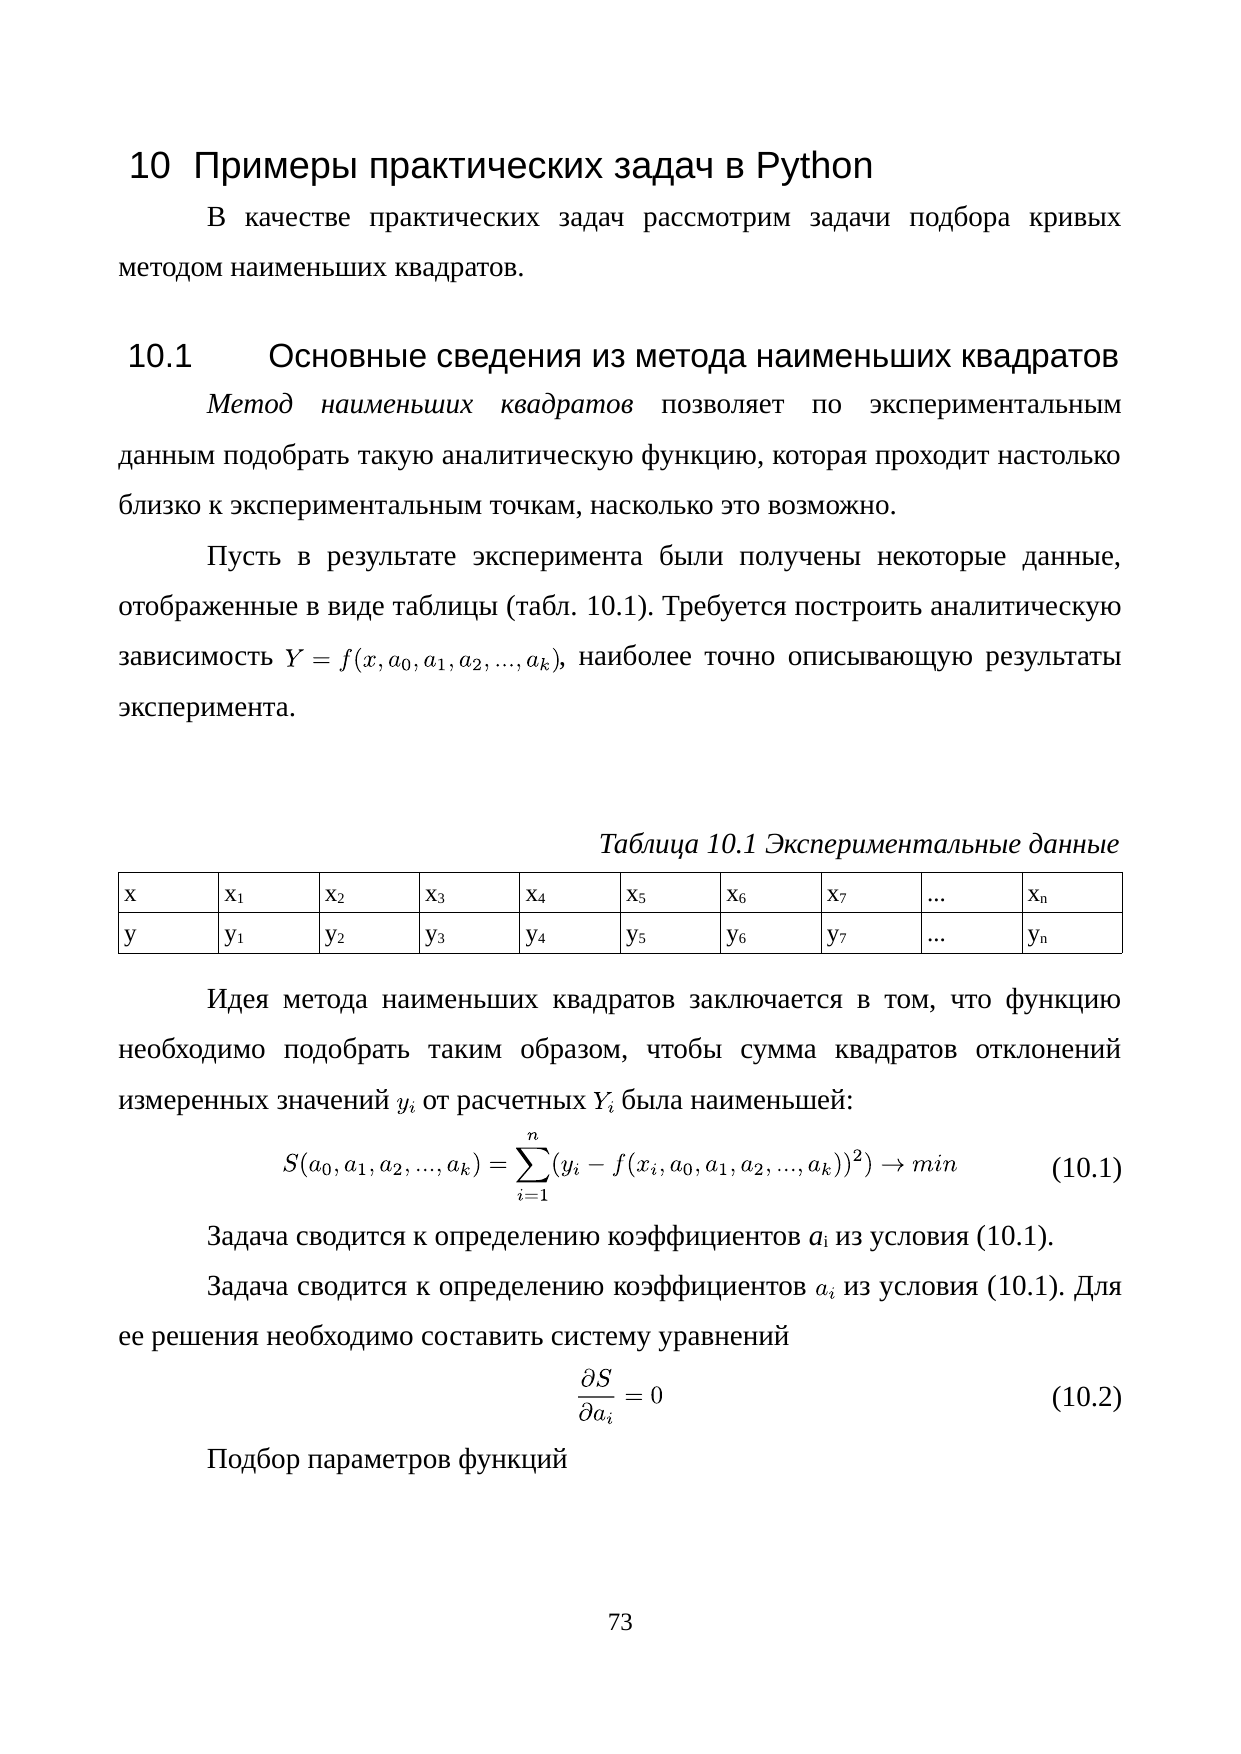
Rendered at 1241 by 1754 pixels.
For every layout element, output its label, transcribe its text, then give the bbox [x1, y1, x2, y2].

subtitle Примеры практических задач в Python [118, 143, 1122, 187]
text Метод наименьших квадратов позволяет по экспериментальным данным подобрать такую аналитическую функцию, которая проходит настолько близко к экспериментальным точкам, насколько это возможно. [118, 387, 1122, 521]
table_cell y [119, 913, 218, 952]
table_header x5 [621, 873, 720, 912]
table_header x7 [822, 873, 921, 912]
table_cell y5 [621, 913, 720, 952]
table_cell y7 [822, 913, 921, 952]
table_header ... [922, 873, 1022, 912]
text Подбор параметров функций [118, 1441, 1122, 1474]
text Таблица 10.1 Экспериментальные данные [118, 826, 1122, 859]
table_cell y3 [420, 913, 519, 952]
text В качестве практических задач рассмотрим задачи подбора кривых методом наименьших квадратов. [118, 199, 1122, 283]
table_cell y6 [721, 913, 821, 952]
table_header xn [1023, 873, 1122, 912]
text Задача сводится к определению коэффициентов из условия (10.1). Для ее решения необходимо составить систему уравнений [118, 1268, 1122, 1352]
table_cell ... [922, 913, 1022, 952]
table_header x6 [721, 873, 821, 912]
table_cell y2 [320, 913, 419, 952]
table_header x3 [420, 873, 519, 912]
table_cell y1 [219, 913, 319, 952]
table_header x1 [219, 873, 319, 912]
text Идея метода наименьших квадратов заключается в том, что функцию необходимо подобрать таким образом, чтобы сумма квадратов отклонений измеренных значений от расчетных была наименьшей: [118, 981, 1122, 1115]
text Задача сводится к определению коэффициентов ai из условия (10.1). [118, 1218, 1122, 1251]
text (10.2) [612, 1368, 1122, 1424]
text (10.1) [537, 1132, 1122, 1201]
table_header x4 [520, 873, 620, 912]
text [118, 1132, 528, 1201]
text [118, 1368, 608, 1424]
subtitle Основные сведения из метода наименьших квадратов [118, 336, 1122, 374]
table_cell yn [1023, 913, 1122, 952]
table_cell y4 [520, 913, 620, 952]
table_header x [119, 873, 218, 912]
text Пусть в результате эксперимента были получены некоторые данные, отображенные в виде таблицы (табл. 10.1). Требуется построить аналитическую зависимость , наиболее точно описывающую результаты эксперимента. [118, 538, 1122, 723]
table_header x2 [320, 873, 419, 912]
